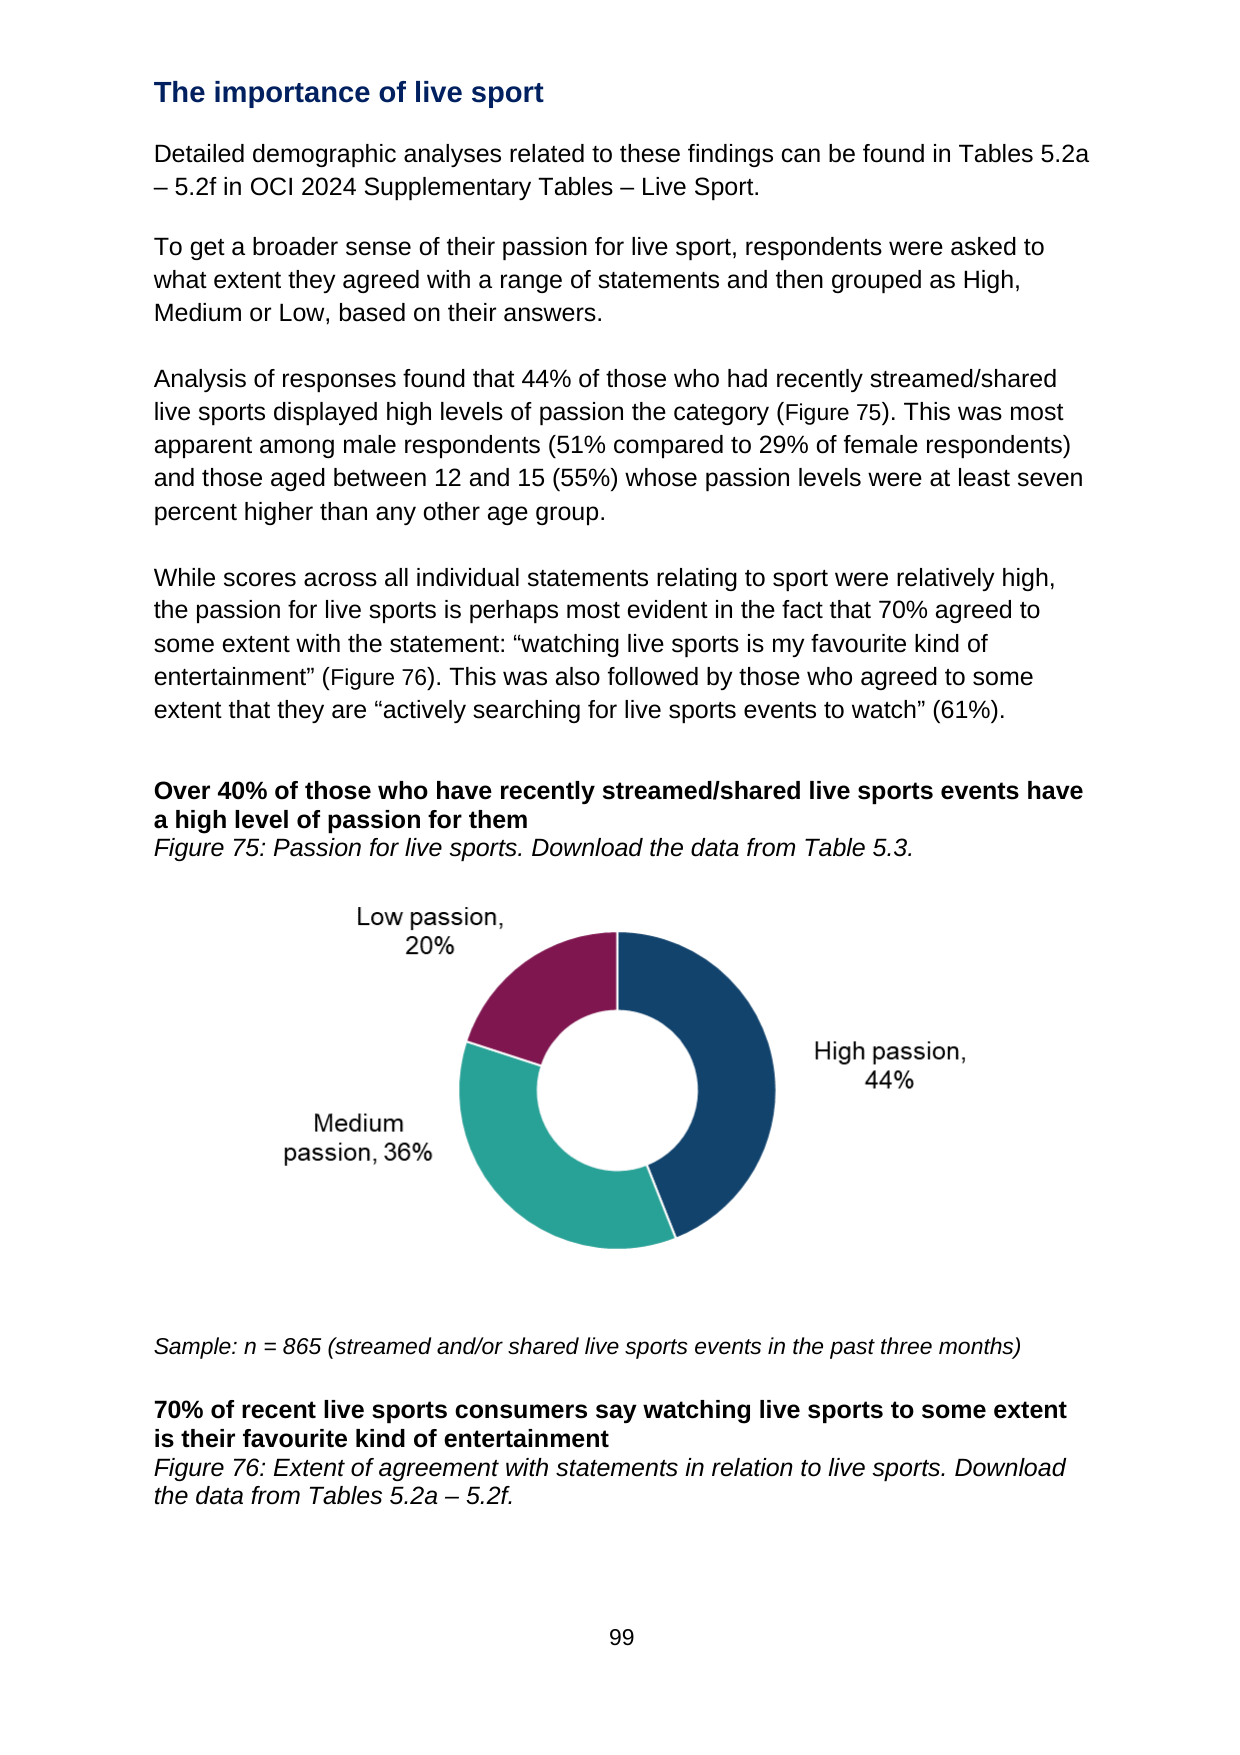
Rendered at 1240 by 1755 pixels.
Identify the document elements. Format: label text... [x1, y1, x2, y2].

text Figure 75: Passion for live sports. Download the data from Table 5.3. [153, 833, 1089, 862]
text Detailed demographic analyses related to these findings can be found in Tables 5.2a – 5.2f in OCI 2024 Supplementary Tables – Live Sport. [153, 139, 1101, 201]
subtitle Over 40% of those who have recently streamed/shared live sports events have a high level of passion for them [153, 776, 1089, 833]
subtitle 70% of recent live sports consumers say watching live sports to some extent is their favourite kind of entertainment [153, 1395, 1089, 1452]
subtitle The importance of live sport [153, 75, 1089, 108]
text Sample: n = 865 (streamed and/or shared live sports events in the past three months) [153, 1333, 1089, 1359]
text While scores across all individual statements relating to sport were relatively high, the passion for live sports is perhaps most evident in the fact that 70% agreed to some extent with the statement: “watching live sports is my favourite kind of entertainment” (Figure 76). This was also followed by those who agreed to some extent that they are “actively searching for live sports events to watch” (61%). [153, 562, 1089, 723]
text To get a broader sense of their passion for live sport, respondents were asked to what extent they agreed with a range of statements and then grouped as High, Medium or Low, based on their answers. [153, 232, 1089, 327]
text Analysis of responses found that 44% of those who had recently streamed/shared live sports displayed high levels of passion the category (Figure 75). This was most apparent among male respondents (51% compared to 29% of female respondents) and those aged between 12 and 15 (55%) whose passion levels were at least seven percent higher than any other age group. [153, 364, 1089, 525]
text Figure 76: Extent of agreement with statements in relation to live sports. Download the data from Tables 5.2a – 5.2f. [153, 1452, 1089, 1510]
